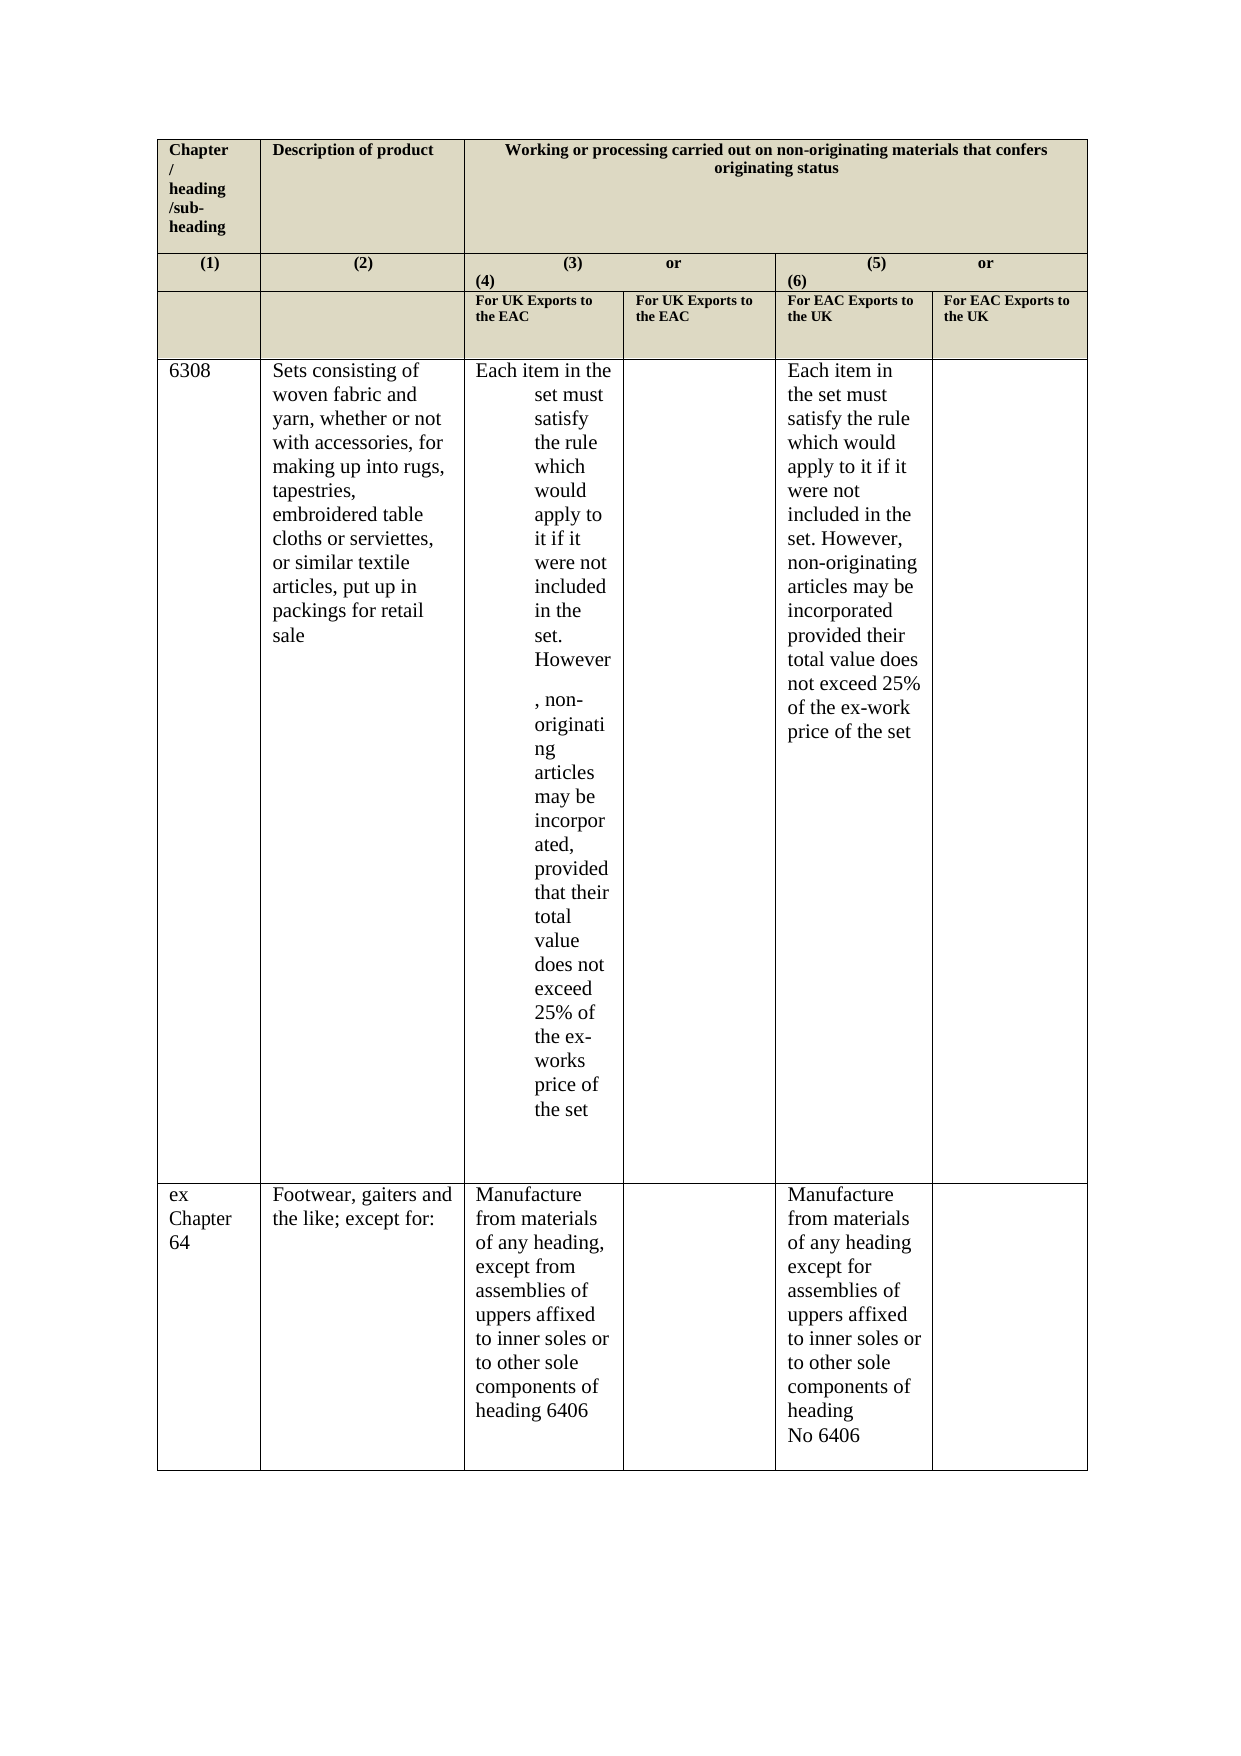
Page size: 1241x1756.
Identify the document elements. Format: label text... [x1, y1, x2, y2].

table_cell Each item in the set must satisfy the rule which would apply to it if it were not included in the set. However , non- originati ng articles may be incorpor ated, provided that their total value does not exceed 25% of the ex- works price of the set [465, 360, 623, 1182]
table_cell (3) or (4) [465, 254, 775, 291]
table_cell (2) [261, 254, 464, 291]
table_cell ex Chapter 64 [158, 1184, 260, 1470]
table_cell [933, 1184, 1087, 1470]
table_cell [624, 360, 775, 1182]
table_cell [624, 1184, 775, 1470]
table_cell For EAC Exports to the UK [933, 292, 1087, 358]
table_header Working or processing carried out on non-originating materials that confers originating status [465, 140, 1087, 253]
table_cell [261, 292, 464, 358]
table_cell (5) or (6) [776, 254, 1087, 291]
table_cell For UK Exports to the EAC [465, 292, 623, 358]
table_cell Manufacture from materials of any heading except for assemblies of uppers affixed to inner soles or to other sole components of heading No 6406 [776, 1184, 932, 1470]
table_cell For EAC Exports to the UK [776, 292, 932, 358]
table_cell 6308 [158, 360, 260, 1182]
table_cell (1) [158, 254, 260, 291]
table_cell Each item in the set must satisfy the rule which would apply to it if it were not included in the set. However, non-originating articles may be incorporated provided their total value does not exceed 25% of the ex-work price of the set [776, 360, 932, 1182]
table_cell [933, 360, 1087, 1182]
table_header Description of product [261, 140, 464, 253]
table_header Chapter/heading/sub-heading [158, 140, 260, 253]
table_cell Manufacture from materials of any heading, except from assemblies of uppers affixed to inner soles or to other sole components of heading 6406 [465, 1184, 623, 1470]
table_cell Sets consisting of woven fabric and yarn, whether or not with accessories, for making up into rugs, tapestries, embroidered table cloths or serviettes, or similar textile articles, put up in packings for retail sale [261, 360, 464, 1182]
table_cell [158, 292, 260, 358]
table_cell For UK Exports to the EAC [624, 292, 775, 358]
table_cell Footwear, gaiters and the like; except for: [261, 1184, 464, 1470]
